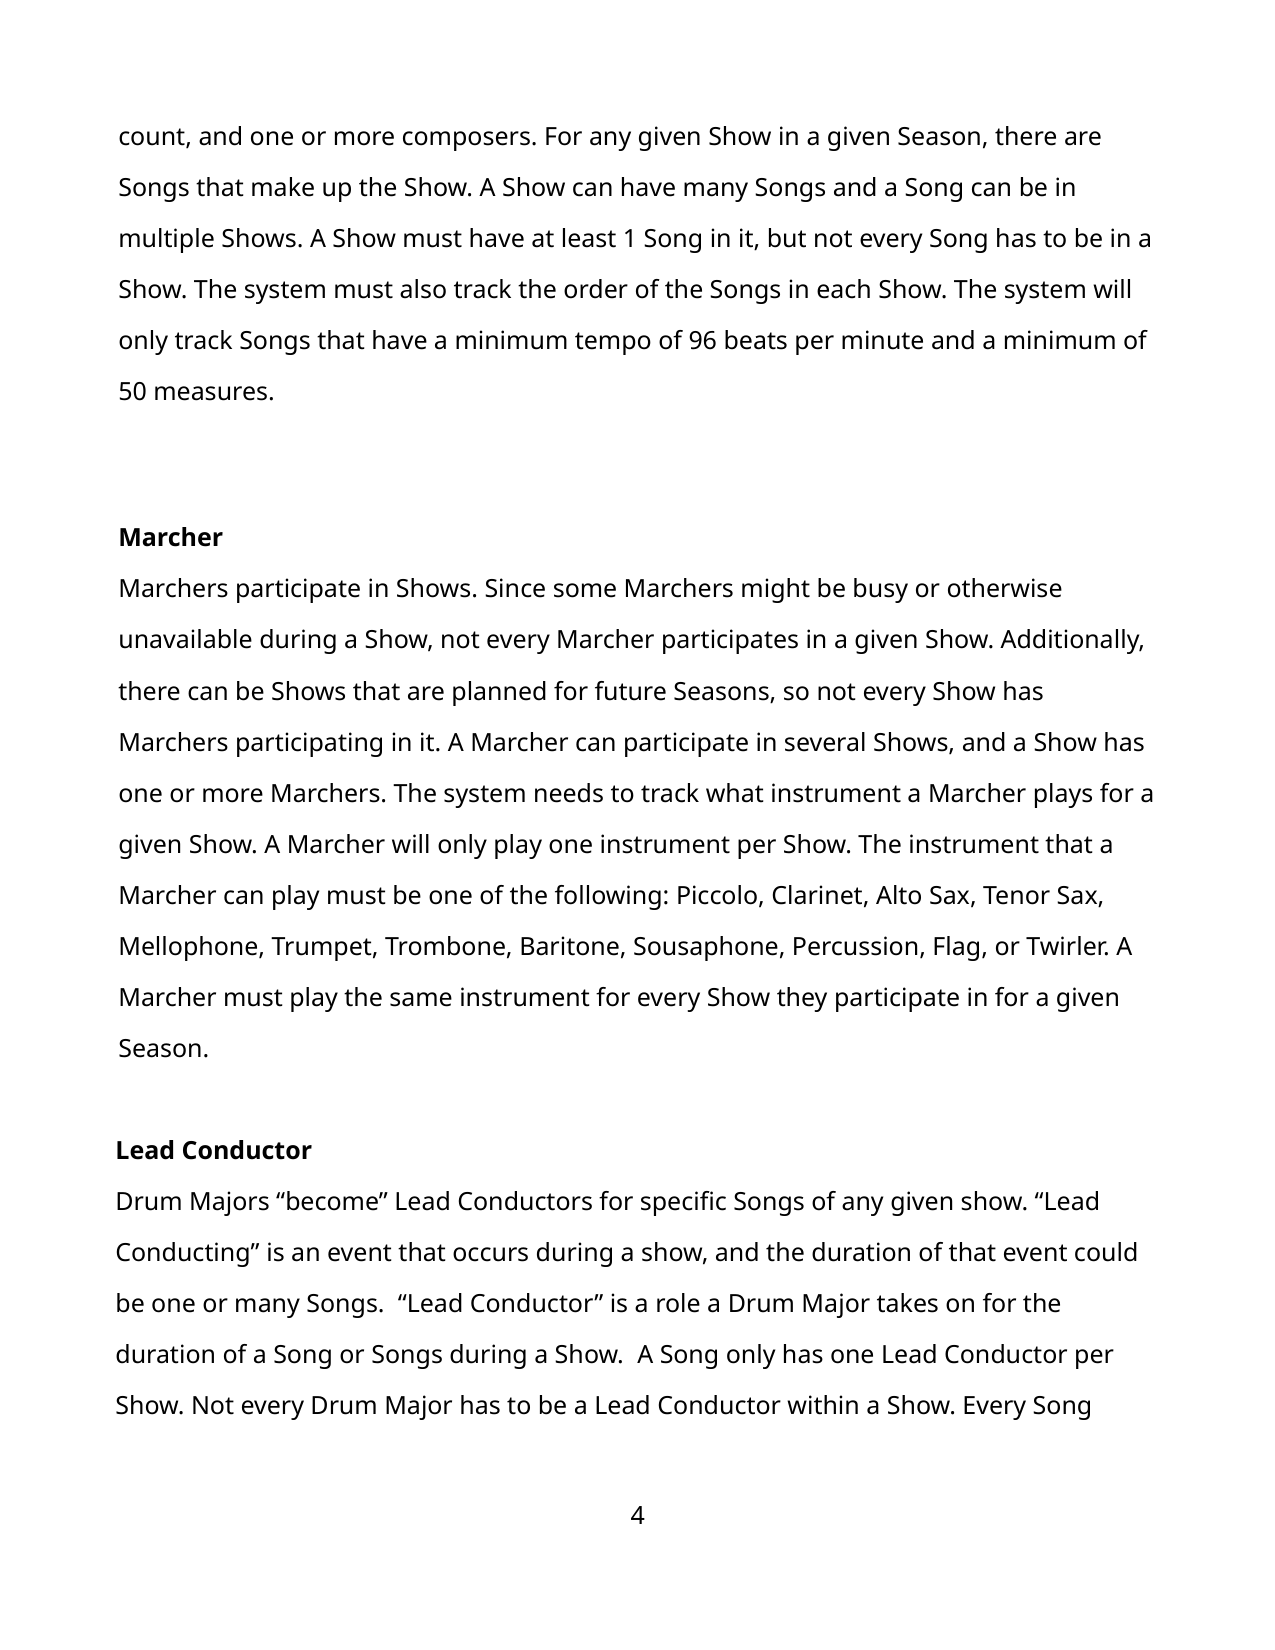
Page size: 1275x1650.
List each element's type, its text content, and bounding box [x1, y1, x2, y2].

text count, and one or more composers. For any given Show in a given Season, there are Songs that make up the Show. A Show can have many Songs and a Song can be in multiple Shows. A Show must have at least 1 Song in it, but not every Song has to be in a Show. The system must also track the order of the Songs in each Show. The system will only track Songs that have a minimum tempo of 96 beats per minute and a minimum of 50 measures. [118, 118, 1157, 407]
text Lead Conductor Drum Majors “become” Lead Conductors for specific Songs of any given show. “Lead Conducting” is an event that occurs during a show, and the duration of that event could be one or many Songs. “Lead Conductor” is a role a Drum Major takes on for the duration of a Song or Songs during a Show. A Song only has one Lead Conductor per Show. Not every Drum Major has to be a Lead Conductor within a Show. Every Song [115, 1133, 1157, 1422]
text Marcher Marchers participate in Shows. Since some Marchers might be busy or otherwise unavailable during a Show, not every Marcher participates in a given Show. Additionally, there can be Shows that are planned for future Seasons, so not every Show has Marchers participating in it. A Marcher can participate in several Shows, and a Show has one or more Marchers. The system needs to track what instrument a Marcher plays for a given Show. A Marcher will only play one instrument per Show. The instrument that a Marcher can play must be one of the following: Piccolo, Clarinet, Alto Sax, Tenor Sax, Mellophone, Trumpet, Trombone, Baritone, Sousaphone, Percussion, Flag, or Twirler. A Marcher must play the same instrument for every Show they participate in for a given Season. [118, 520, 1157, 1064]
